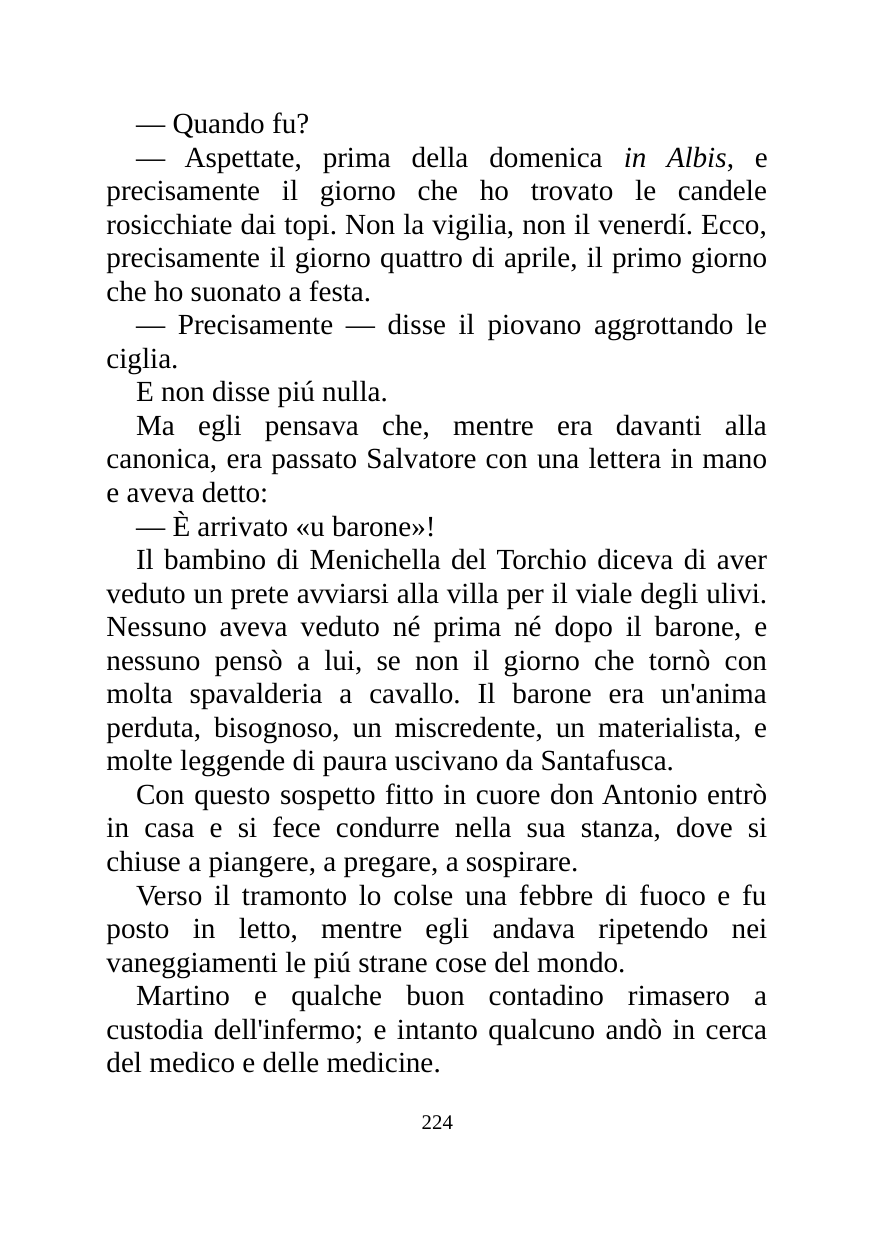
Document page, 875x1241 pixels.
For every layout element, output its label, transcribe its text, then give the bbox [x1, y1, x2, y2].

text — Quando fu? [106, 106, 768, 140]
text Verso il tramonto lo colse una febbre di fuoco e fu posto in letto, mentre egli andava ripetendo nei vaneggiamenti le piú strane cose del mondo. [106, 878, 768, 978]
text — Aspettate, prima della domenica in Albis, e precisamente il giorno che ho trovato le candele rosicchiate dai topi. Non la vigilia, non il venerdí. Ecco, precisamente il giorno quattro di aprile, il primo giorno che ho suonato a festa. [106, 140, 768, 307]
text — È arrivato «u barone»! [106, 509, 768, 542]
text — Precisamente — disse il piovano aggrottando le ciglia. [106, 307, 768, 374]
text Ma egli pensava che, mentre era davanti alla canonica, era passato Salvatore con una lettera in mano e aveva detto: [106, 408, 768, 509]
text Martino e qualche buon contadino rimasero a custodia dell'infermo; e intanto qualcuno andò in cerca del medico e delle medicine. [106, 978, 768, 1079]
text Con questo sospetto fitto in cuore don Antonio entrò in casa e si fece condurre nella sua stanza, dove si chiuse a piangere, a pregare, a sospirare. [106, 777, 768, 878]
text Il bambino di Menichella del Torchio diceva di aver veduto un prete avviarsi alla villa per il viale degli ulivi. Nessuno aveva veduto né prima né dopo il barone, e nessuno pensò a lui, se non il giorno che tornò con molta spavalderia a cavallo. Il barone era un'anima perduta, bisognoso, un miscredente, un materialista, e molte leggende di paura uscivano da Santafusca. [106, 542, 768, 777]
text E non disse piú nulla. [106, 374, 768, 408]
